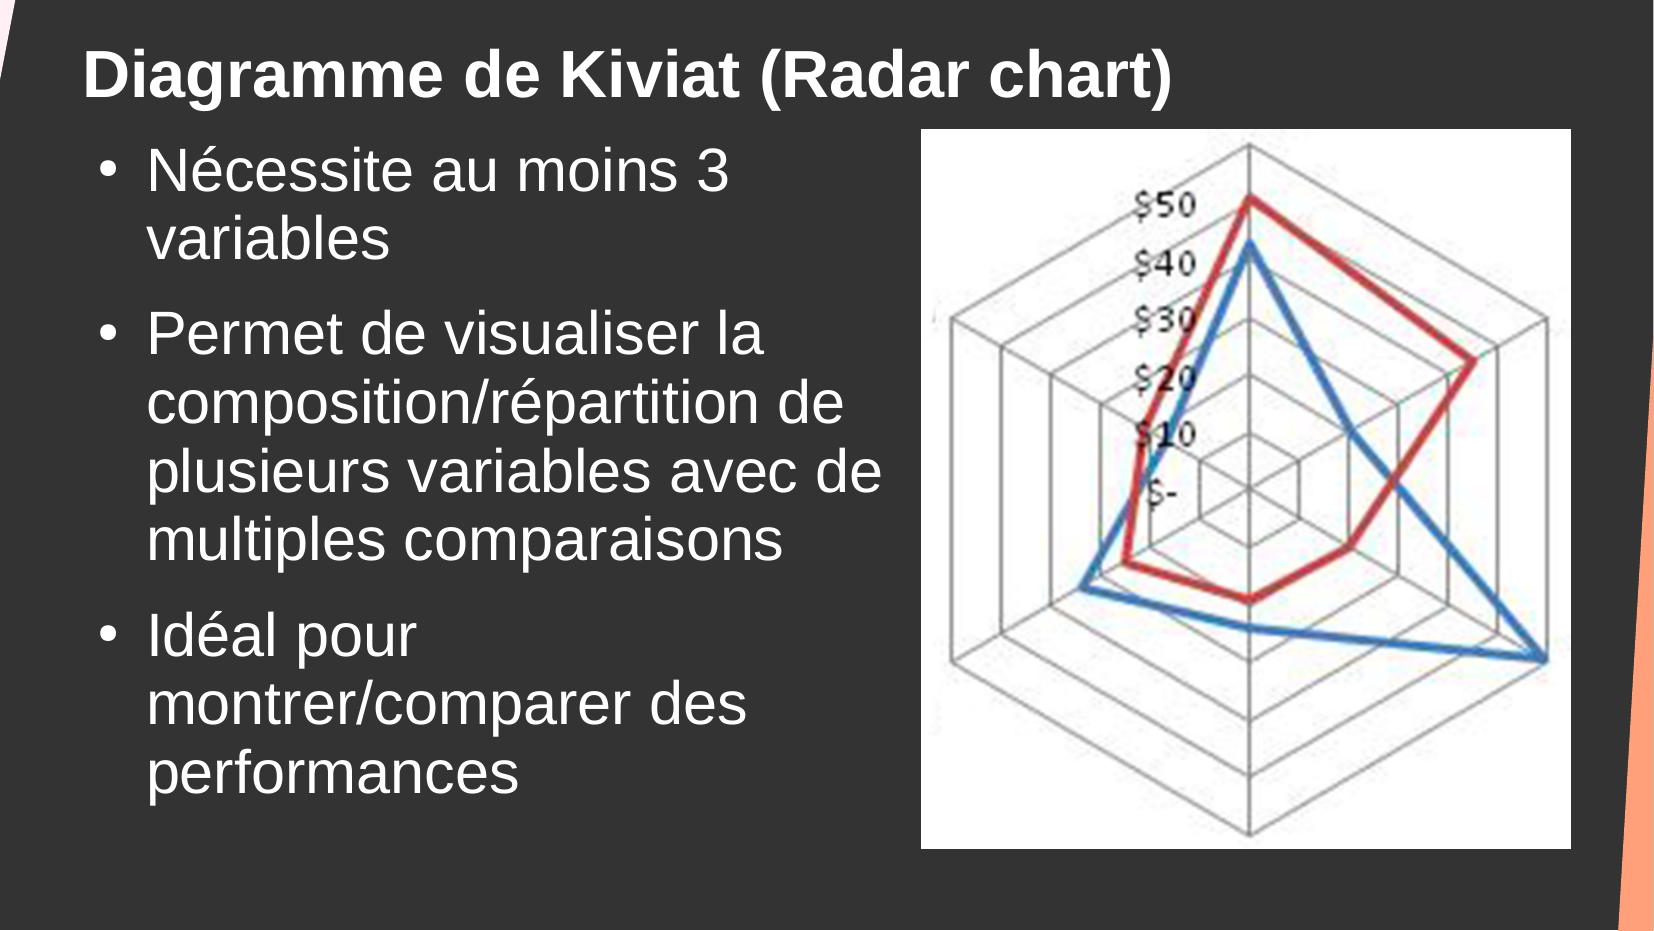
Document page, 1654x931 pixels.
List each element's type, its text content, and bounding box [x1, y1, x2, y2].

title Diagramme de Kiviat (Radar chart) [82, 37, 1571, 115]
list Nécessite au moins 3 variables Permet de visualiser la composition/répartition de plusieurs variables avec de multiples comparaisons Idéal pour montrer/comparer des performances [80, 135, 886, 815]
picture [921, 129, 1571, 849]
text_box [1618, 322, 1654, 931]
text_box [0, 0, 16, 80]
